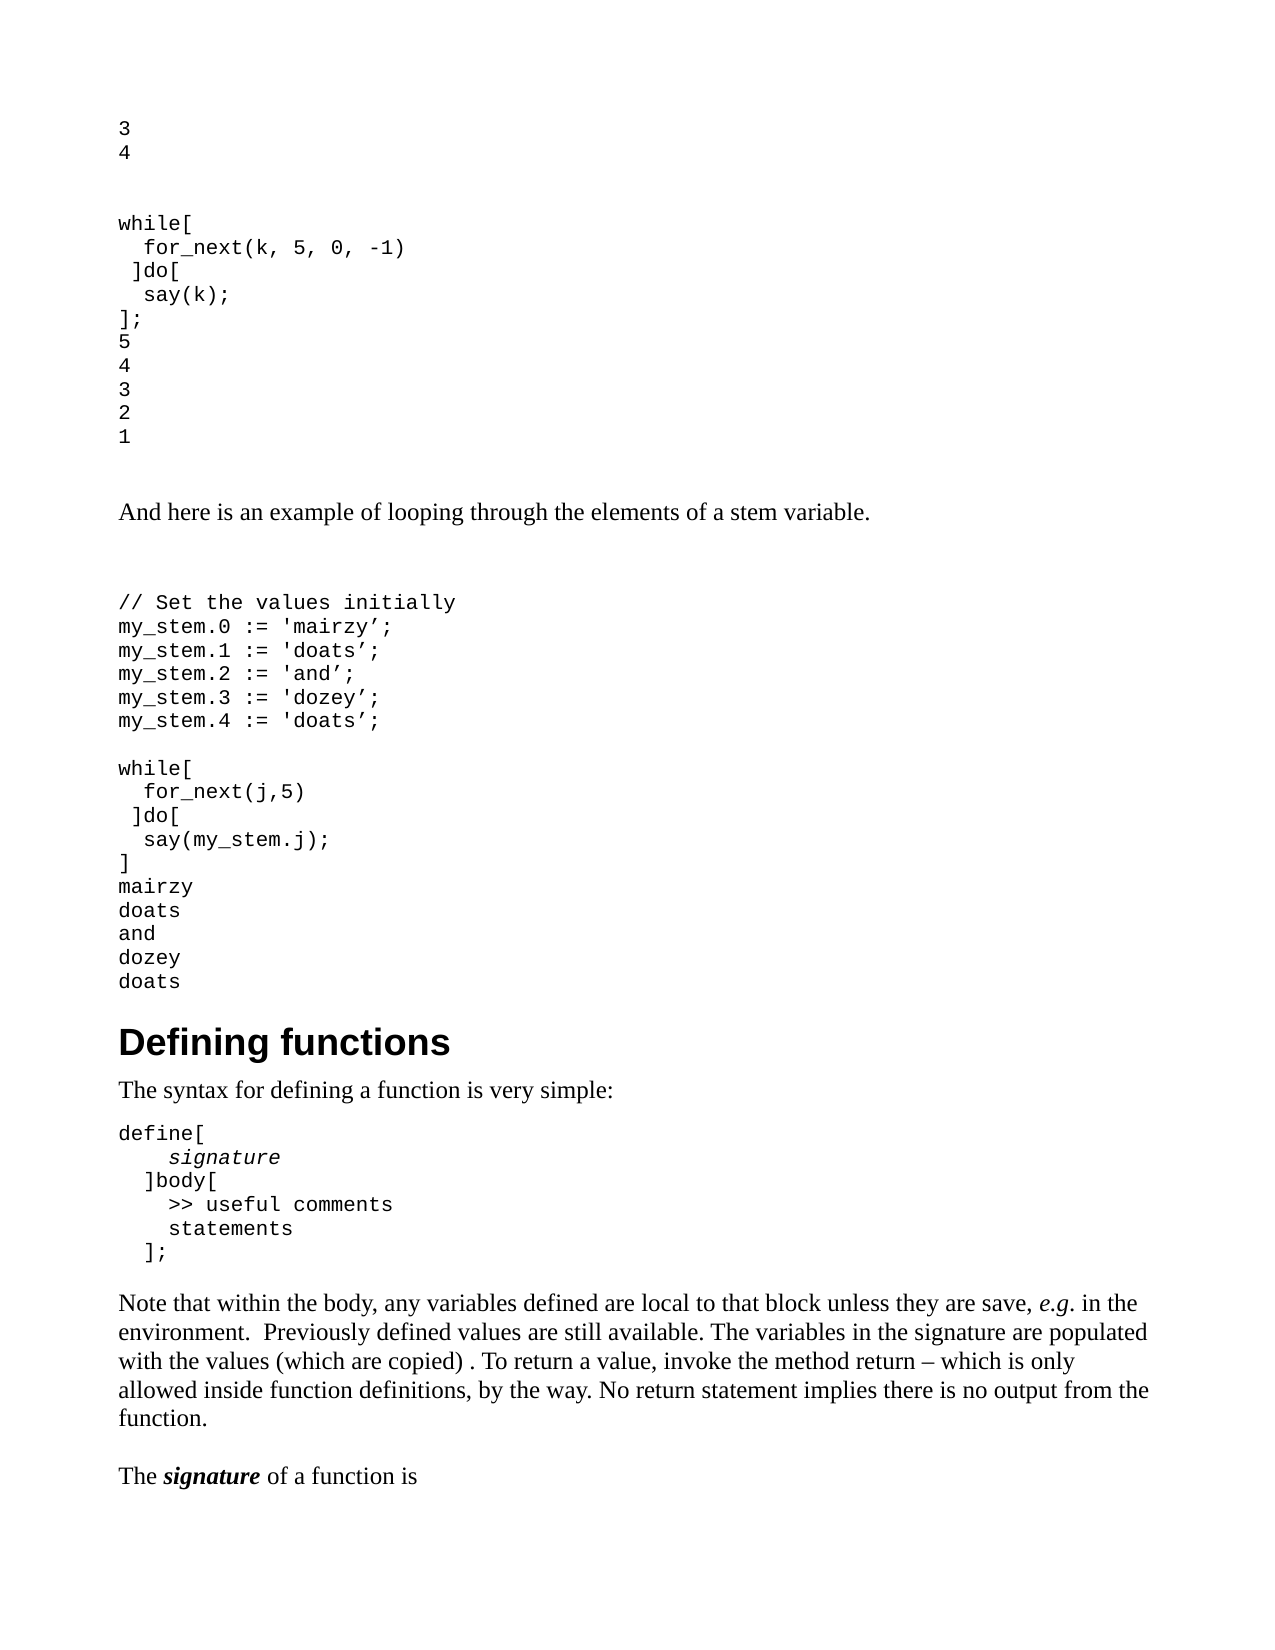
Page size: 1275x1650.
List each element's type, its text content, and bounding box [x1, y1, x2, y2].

text while[ [118, 213, 1157, 237]
text my_stem.1 := 'doats’; [118, 639, 1157, 663]
text say(k); [118, 284, 1157, 308]
text while[ [118, 758, 1157, 781]
text ]; [118, 1241, 1157, 1265]
text doats [118, 900, 1157, 923]
text >> useful comments [118, 1194, 1157, 1218]
text my_stem.3 := 'dozey’; [118, 687, 1157, 711]
text say(my_stem.j); [118, 829, 1157, 852]
text for_next(k, 5, 0, -1) [118, 237, 1157, 260]
text my_stem.0 := 'mairzy’; [118, 616, 1157, 639]
text and [118, 923, 1157, 947]
text doats [118, 971, 1157, 994]
text 5 [118, 331, 1157, 355]
text Note that within the body, any variables defined are local to that block unless they are save, e.g. in the environment. Previously defined values are still available. The variables in the signature are populated with the values (which are copied) . To return a value, invoke the method return – which is only allowed inside function definitions, by the way. No return statement implies there is no output from the function. [118, 1288, 1157, 1432]
text my_stem.4 := 'doats’; [118, 711, 1157, 734]
text And here is an example of looping through the elements of a stem variable. [118, 497, 1157, 526]
subtitle Defining functions [118, 1019, 1157, 1063]
text signature [118, 1147, 1157, 1170]
text for_next(j,5) [118, 781, 1157, 805]
text dozey [118, 947, 1157, 971]
text statements [118, 1218, 1157, 1241]
text mairzy [118, 876, 1157, 900]
text The signature of a function is [118, 1461, 1157, 1490]
text 4 [118, 142, 1157, 165]
text 4 [118, 355, 1157, 378]
text ]; [118, 308, 1157, 331]
text define[ [118, 1123, 1157, 1147]
text ]do[ [118, 260, 1157, 284]
text ]do[ [118, 805, 1157, 829]
text my_stem.2 := 'and’; [118, 663, 1157, 687]
text 2 [118, 402, 1157, 426]
text // Set the values initially [118, 592, 1157, 616]
text 3 [118, 378, 1157, 402]
text 3 [118, 118, 1157, 142]
text ] [118, 852, 1157, 876]
text 1 [118, 426, 1157, 449]
text The syntax for defining a function is very simple: [118, 1075, 1157, 1104]
text ]body[ [118, 1170, 1157, 1194]
